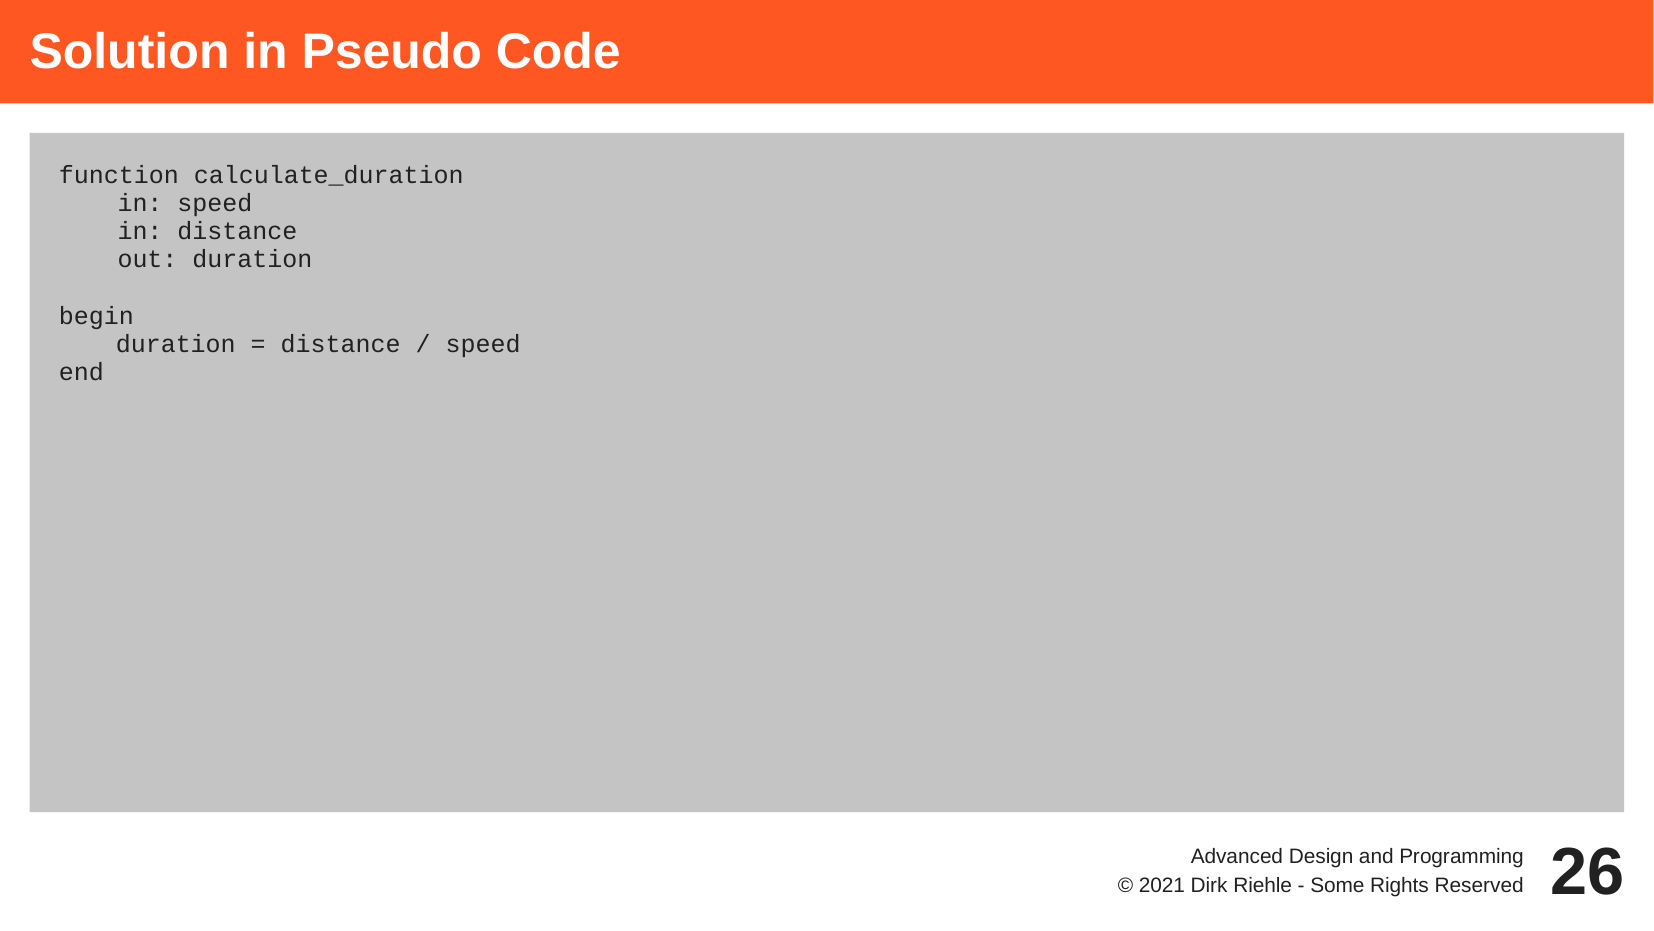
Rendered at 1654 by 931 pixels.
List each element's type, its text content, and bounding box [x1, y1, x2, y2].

title Solution in Pseudo Code [0, 0, 1654, 104]
list function calculate_duration in: speed in: distance out: duration begin duration = distance / speed end [29, 132, 1625, 813]
